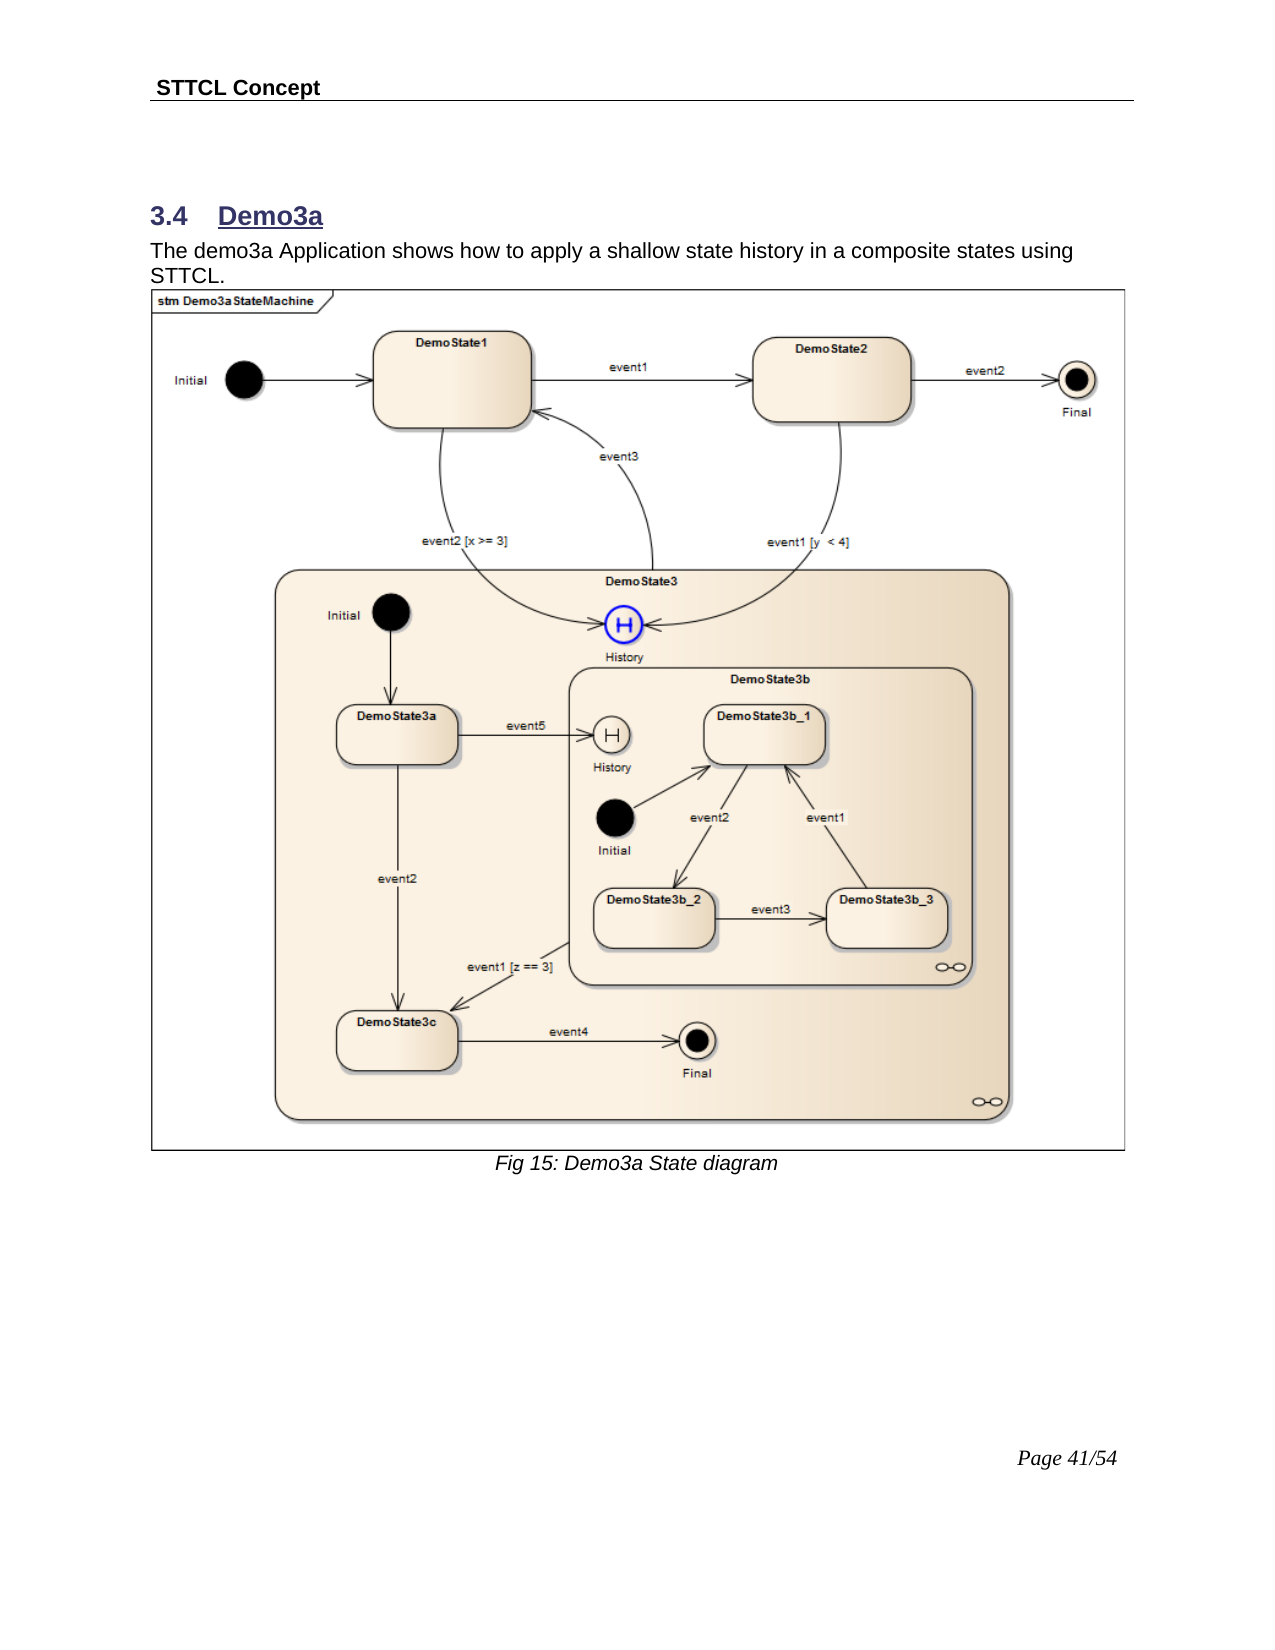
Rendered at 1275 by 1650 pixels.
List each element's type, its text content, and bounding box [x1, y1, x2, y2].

subtitle Demo3a [150, 200, 1125, 231]
picture [150, 288, 1125, 1151]
text The demo3a Application shows how to apply a shallow state history in a composite states using STTCL. [150, 238, 1125, 288]
text Fig 15: Demo3a State diagram [150, 1151, 1125, 1174]
